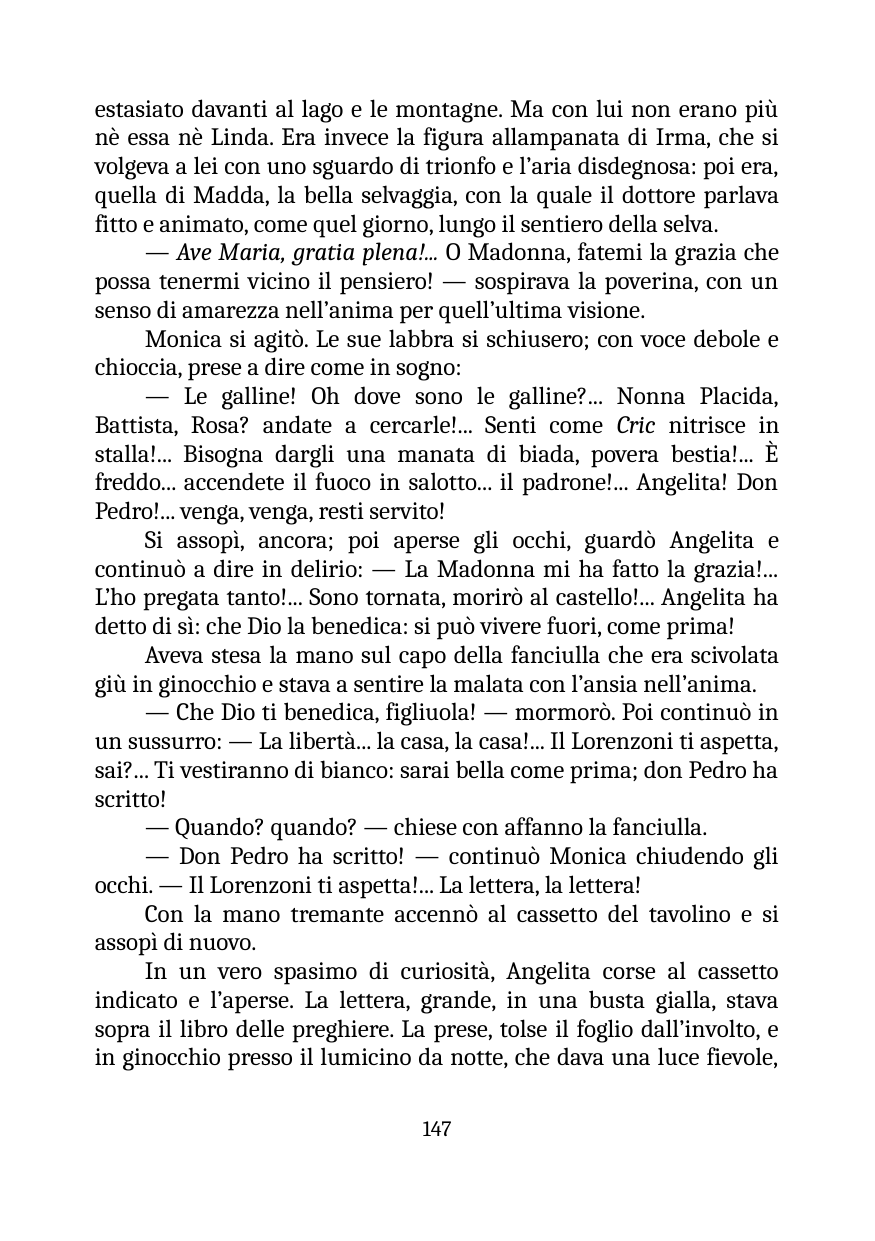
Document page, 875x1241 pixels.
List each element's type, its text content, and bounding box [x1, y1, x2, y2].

text estasiato davanti al lago e le montagne. Ma con lui non erano più nè essa nè Linda. Era invece la figura allampanata di Irma, che si volgeva a lei con uno sguardo di trionfo e l’aria disdegnosa: poi era, quella di Madda, la bella selvaggia, con la quale il dottore parlava fitto e animato, come quel giorno, lungo il sentiero della selva. [94, 94, 779, 238]
text — Ave Maria, gratia plena!... O Madonna, fatemi la grazia che possa tenermi vicino il pensiero! — sospirava la poverina, con un senso di amarezza nell’anima per quell’ultima visione. [94, 238, 779, 324]
text — Le galline! Oh dove sono le galline?... Nonna Placida, Battista, Rosa? andate a cercarle!... Senti come Cric nitrisce in stalla!... Bisogna dargli una manata di biada, povera bestia!... È freddo... accendete il fuoco in salotto... il padrone!... Angelita! Don Pedro!... venga, venga, resti servito! [94, 382, 779, 526]
text Monica si agitò. Le sue labbra si schiusero; con voce debole e chioccia, prese a dire come in sogno: [94, 324, 779, 382]
text Con la mano tremante accennò al cassetto del tavolino e si assopì di nuovo. [94, 899, 779, 957]
text — Don Pedro ha scritto! — continuò Monica chiudendo gli occhi. — Il Lorenzoni ti aspetta!... La lettera, la lettera! [94, 842, 779, 899]
text — Che Dio ti benedica, figliuola! — mormorò. Poi continuò in un sussurro: — La libertà... la casa, la casa!... Il Lorenzoni ti aspetta, sai?... Ti vestiranno di bianco: sarai bella come prima; don Pedro ha scritto! [94, 698, 779, 813]
text — Quando? quando? — chiese con affanno la fanciulla. [94, 813, 779, 842]
text Aveva stesa la mano sul capo della fanciulla che era scivolata giù in ginocchio e stava a sentire la malata con l’ansia nell’anima. [94, 641, 779, 698]
text In un vero spasimo di curiosità, Angelita corse al cassetto indicato e l’aperse. La lettera, grande, in una busta gialla, stava sopra il libro delle preghiere. La prese, tolse il foglio dall’involto, e in ginocchio presso il lumicino da notte, che dava una luce fievole, [94, 957, 779, 1072]
text Si assopì, ancora; poi aperse gli occhi, guardò Angelita e continuò a dire in delirio: — La Madonna mi ha fatto la grazia!... L’ho pregata tanto!... Sono tornata, morirò al castello!... Angelita ha detto di sì: che Dio la benedica: si può vivere fuori, come prima! [94, 526, 779, 641]
